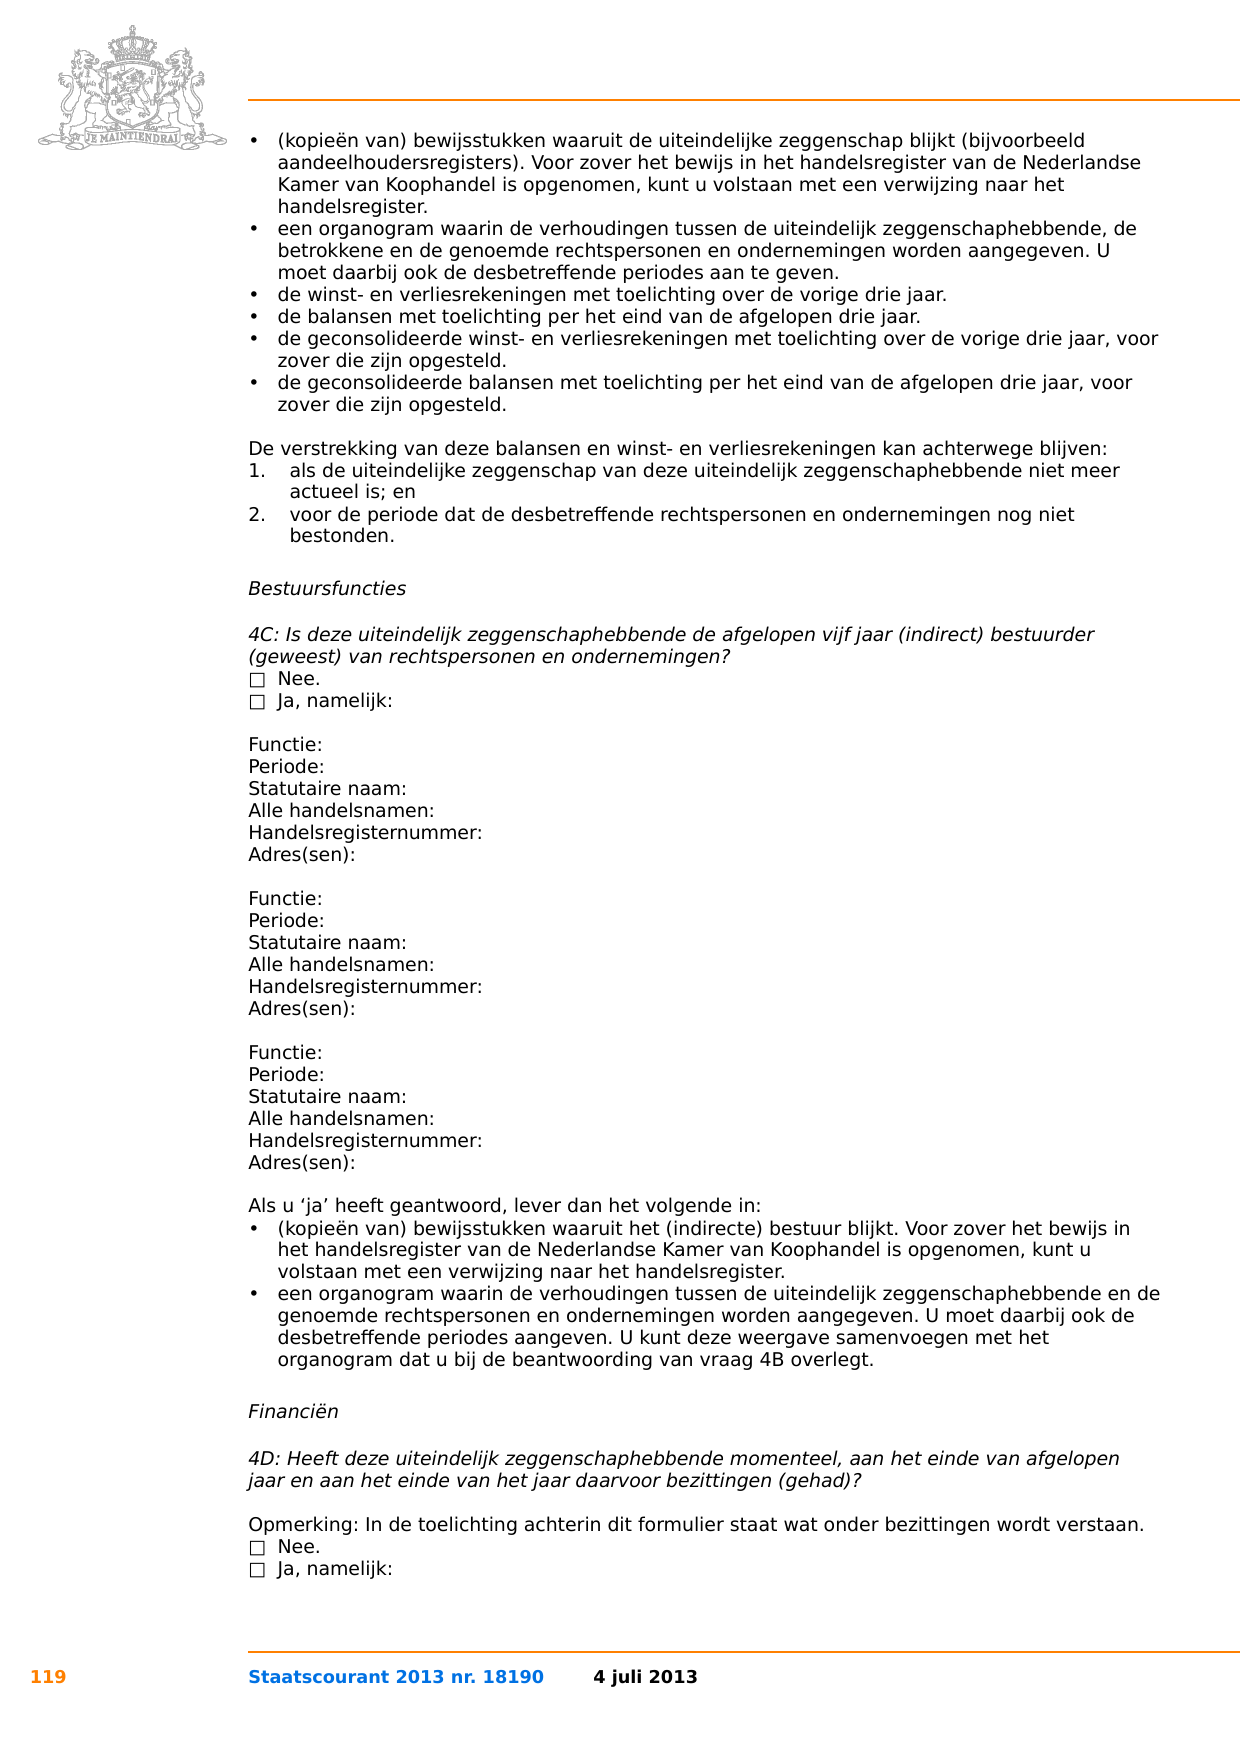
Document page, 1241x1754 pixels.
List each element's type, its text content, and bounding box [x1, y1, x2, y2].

text □ Nee. [248, 668, 1163, 690]
text De verstrekking van deze balansen en winst- en verliesrekeningen kan achterwege blijven: [248, 437, 1163, 459]
text □ Nee. [248, 1536, 1163, 1558]
subtitle 4D: Heeft deze uiteindelijk zeggenschaphebbende momenteel, aan het einde van afgelopen jaar en aan het einde van het jaar daarvoor bezittingen (gehad)? [248, 1448, 1163, 1492]
text Functie: [248, 734, 1163, 756]
text Functie: [248, 888, 1163, 910]
text 2. voor de periode dat de desbetreffende rechtspersonen en ondernemingen nog niet bestonden. [248, 503, 1163, 547]
text Handelsregisternummer: [248, 1129, 1163, 1152]
subtitle Financiën [248, 1401, 1163, 1423]
text • de winst- en verliesrekeningen met toelichting over de vorige drie jaar. [248, 284, 1163, 306]
text □ Ja, namelijk: [248, 690, 1163, 712]
text Statutaire naam: [248, 932, 1163, 954]
text Handelsregisternummer: [248, 976, 1163, 998]
text Adres(sen): [248, 998, 1163, 1020]
text Alle handelsnamen: [248, 954, 1163, 976]
subtitle 4C: Is deze uiteindelijk zeggenschaphebbende de afgelopen vijf jaar (indirect) bestuurder (geweest) van rechtspersonen en ondernemingen? [248, 624, 1163, 668]
text Periode: [248, 1064, 1163, 1086]
text Als u ‘ja’ heeft geantwoord, lever dan het volgende in: [248, 1195, 1163, 1217]
text Adres(sen): [248, 844, 1163, 866]
text • een organogram waarin de verhoudingen tussen de uiteindelijk zeggenschaphebbende en de genoemde rechtspersonen en ondernemingen worden aangegeven. U moet daarbij ook de desbetreffende periodes aangeven. U kunt deze weergave samenvoegen met het organogram dat u bij de beantwoording van vraag 4B overlegt. [248, 1283, 1163, 1371]
text • de geconsolideerde winst- en verliesrekeningen met toelichting over de vorige drie jaar, voor zover die zijn opgesteld. [248, 328, 1163, 372]
picture [38, 25, 227, 150]
text □ Ja, namelijk: [248, 1558, 1163, 1580]
text Alle handelsnamen: [248, 800, 1163, 822]
text Adres(sen): [248, 1152, 1163, 1173]
text Opmerking: In de toelichting achterin dit formulier staat wat onder bezittingen wordt verstaan. [248, 1514, 1163, 1536]
text Statutaire naam: [248, 1086, 1163, 1108]
text • (kopieën van) bewijsstukken waaruit de uiteindelijke zeggenschap blijkt (bijvoorbeeld aandeelhoudersregisters). Voor zover het bewijs in het handelsregister van de Nederlandse Kamer van Koophandel is opgenomen, kunt u volstaan met een verwijzing naar het handelsregister. [248, 130, 1163, 218]
text Statutaire naam: [248, 778, 1163, 800]
text • (kopieën van) bewijsstukken waaruit het (indirecte) bestuur blijkt. Voor zover het bewijs in het handelsregister van de Nederlandse Kamer van Koophandel is opgenomen, kunt u volstaan met een verwijzing naar het handelsregister. [248, 1217, 1163, 1283]
text Alle handelsnamen: [248, 1108, 1163, 1129]
text • de geconsolideerde balansen met toelichting per het eind van de afgelopen drie jaar, voor zover die zijn opgesteld. [248, 372, 1163, 416]
text Periode: [248, 910, 1163, 932]
text • de balansen met toelichting per het eind van de afgelopen drie jaar. [248, 306, 1163, 328]
text Periode: [248, 756, 1163, 778]
text Functie: [248, 1042, 1163, 1064]
text Handelsregisternummer: [248, 822, 1163, 844]
subtitle Bestuursfuncties [248, 577, 1163, 599]
text • een organogram waarin de verhoudingen tussen de uiteindelijk zeggenschaphebbende, de betrokkene en de genoemde rechtspersonen en ondernemingen worden aangegeven. U moet daarbij ook de desbetreffende periodes aan te geven. [248, 218, 1163, 284]
text 1. als de uiteindelijke zeggenschap van deze uiteindelijk zeggenschaphebbende niet meer actueel is; en [248, 459, 1163, 503]
